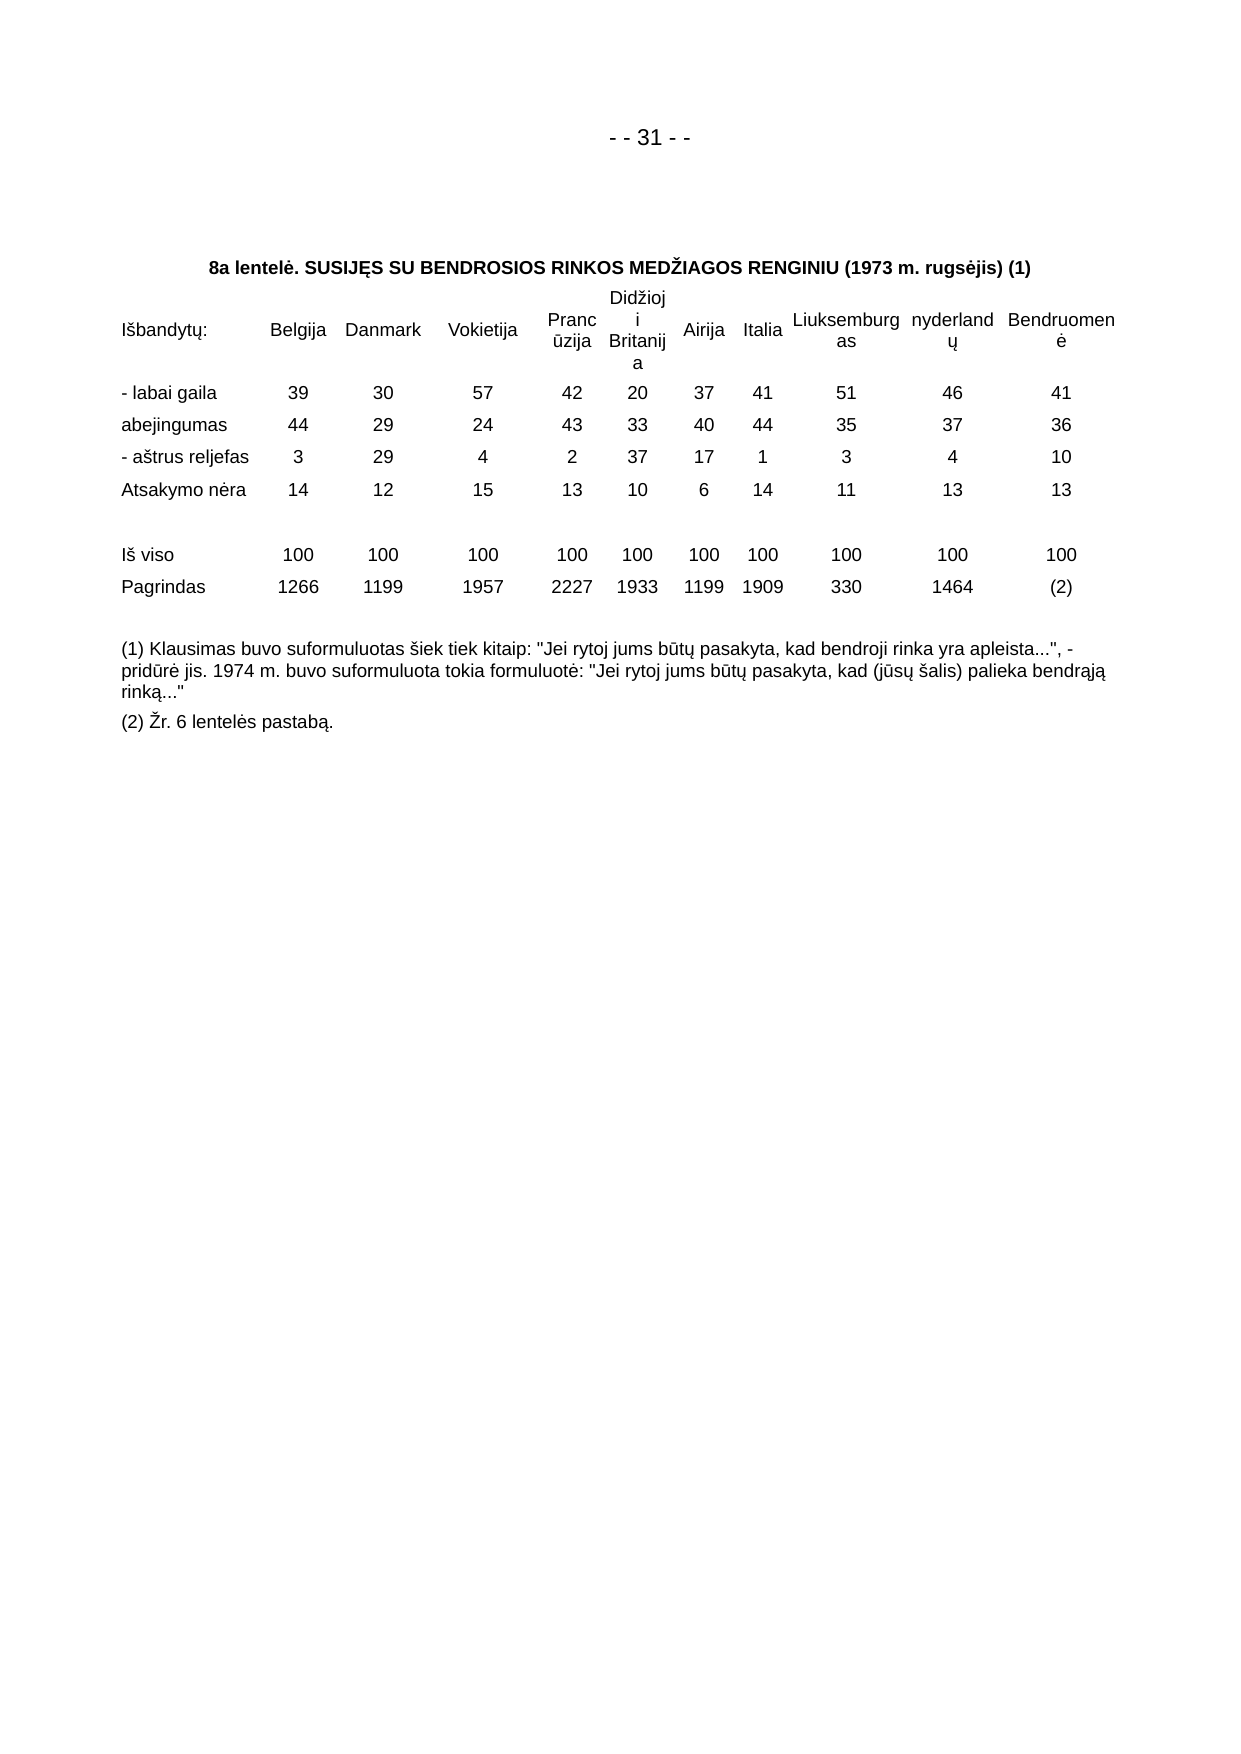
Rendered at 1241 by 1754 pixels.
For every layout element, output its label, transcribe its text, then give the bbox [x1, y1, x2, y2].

table_cell Belgija [256, 284, 340, 376]
table_cell 6 [670, 473, 737, 506]
table_cell 1199 [340, 570, 426, 603]
table_cell 57 [426, 376, 539, 408]
table_cell [905, 603, 1000, 635]
table_cell Vokietija [426, 284, 539, 376]
table_cell 4 [426, 441, 539, 473]
table_cell Pagrindas [118, 570, 256, 603]
table_cell 100 [426, 538, 539, 570]
table_cell [788, 603, 904, 635]
table_cell 330 [788, 570, 904, 603]
table_cell Didžioji Britanija [604, 284, 670, 376]
table_cell 100 [670, 538, 737, 570]
table_cell (2) [1000, 570, 1122, 603]
table_cell [118, 506, 256, 538]
table_cell 40 [670, 409, 737, 441]
table_cell [738, 506, 788, 538]
table_cell Airija [670, 284, 737, 376]
table_cell 17 [670, 441, 737, 473]
table_cell [1000, 506, 1122, 538]
table_cell Liuksemburgas [788, 284, 904, 376]
table_cell [670, 506, 737, 538]
table_cell [738, 603, 788, 635]
table_cell [604, 506, 670, 538]
table_cell 1957 [426, 570, 539, 603]
table_cell 100 [788, 538, 904, 570]
table_cell 15 [426, 473, 539, 506]
table_cell 41 [738, 376, 788, 408]
table_cell Atsakymo nėra [118, 473, 256, 506]
table_cell 1199 [670, 570, 737, 603]
table_cell (1) Klausimas buvo suformuluotas šiek tiek kitaip: "Jei rytoj jums būtų pasakyta, kad bendroji rinka yra apleista...", - pridūrė jis. 1974 m. buvo suformuluota tokia formuluotė: "Jei rytoj jums būtų pasakyta, kad (jūsų šalis) palieka bendrąją rinką..." [118, 635, 1122, 706]
table_cell 30 [340, 376, 426, 408]
table_cell 39 [256, 376, 340, 408]
table_cell 100 [604, 538, 670, 570]
table_cell 29 [340, 441, 426, 473]
table_cell 12 [340, 473, 426, 506]
table_cell 46 [905, 376, 1000, 408]
table_cell Prancūzija [540, 284, 604, 376]
table_cell Italia [738, 284, 788, 376]
table_cell 1266 [256, 570, 340, 603]
table_cell [670, 603, 737, 635]
table_cell 41 [1000, 376, 1122, 408]
table_cell 35 [788, 409, 904, 441]
table_cell - aštrus reljefas [118, 441, 256, 473]
table_cell Išbandytų: [118, 284, 256, 376]
table_cell 2 [540, 441, 604, 473]
table_cell 3 [256, 441, 340, 473]
table_cell [256, 603, 340, 635]
table_cell [426, 603, 539, 635]
table_header 8a lentelė. SUSIJĘS SU BENDROSIOS RINKOS MEDŽIAGOS RENGINIU (1973 m. rugsėjis) (1) [118, 252, 1122, 284]
table_cell 14 [738, 473, 788, 506]
table_cell - labai gaila [118, 376, 256, 408]
table_cell [540, 603, 604, 635]
table_cell 43 [540, 409, 604, 441]
table_cell 42 [540, 376, 604, 408]
table_cell 11 [788, 473, 904, 506]
table_cell 37 [905, 409, 1000, 441]
table_cell 4 [905, 441, 1000, 473]
table_cell 13 [540, 473, 604, 506]
table_cell 2227 [540, 570, 604, 603]
table_cell [340, 506, 426, 538]
table_cell 1464 [905, 570, 1000, 603]
table_cell 100 [340, 538, 426, 570]
table_cell 36 [1000, 409, 1122, 441]
table_cell 13 [905, 473, 1000, 506]
table_cell [604, 603, 670, 635]
table_cell 24 [426, 409, 539, 441]
table_cell 37 [670, 376, 737, 408]
table_cell 100 [1000, 538, 1122, 570]
table_cell 100 [256, 538, 340, 570]
table_cell 14 [256, 473, 340, 506]
table_cell [256, 506, 340, 538]
table_cell [426, 506, 539, 538]
table_cell 37 [604, 441, 670, 473]
table_cell [118, 603, 256, 635]
table_cell 13 [1000, 473, 1122, 506]
table_cell 29 [340, 409, 426, 441]
table_cell [788, 506, 904, 538]
table_cell 44 [256, 409, 340, 441]
table_cell Iš viso [118, 538, 256, 570]
table_cell [905, 506, 1000, 538]
table_cell nyderlandų [905, 284, 1000, 376]
table_cell [540, 506, 604, 538]
table_cell 1 [738, 441, 788, 473]
table_cell [1000, 603, 1122, 635]
table_cell 44 [738, 409, 788, 441]
table_cell 1933 [604, 570, 670, 603]
table_cell 10 [1000, 441, 1122, 473]
table_cell 100 [905, 538, 1000, 570]
table_cell [340, 603, 426, 635]
table_cell 3 [788, 441, 904, 473]
table_cell 20 [604, 376, 670, 408]
table_cell Bendruomenė [1000, 284, 1122, 376]
table_cell 100 [540, 538, 604, 570]
table_cell 1909 [738, 570, 788, 603]
table_cell 10 [604, 473, 670, 506]
table_cell 51 [788, 376, 904, 408]
table_cell (2) Žr. 6 lentelės pastabą. [118, 706, 1122, 738]
table_cell 33 [604, 409, 670, 441]
table_cell abejingumas [118, 409, 256, 441]
table_cell 100 [738, 538, 788, 570]
table_cell Danmark [340, 284, 426, 376]
